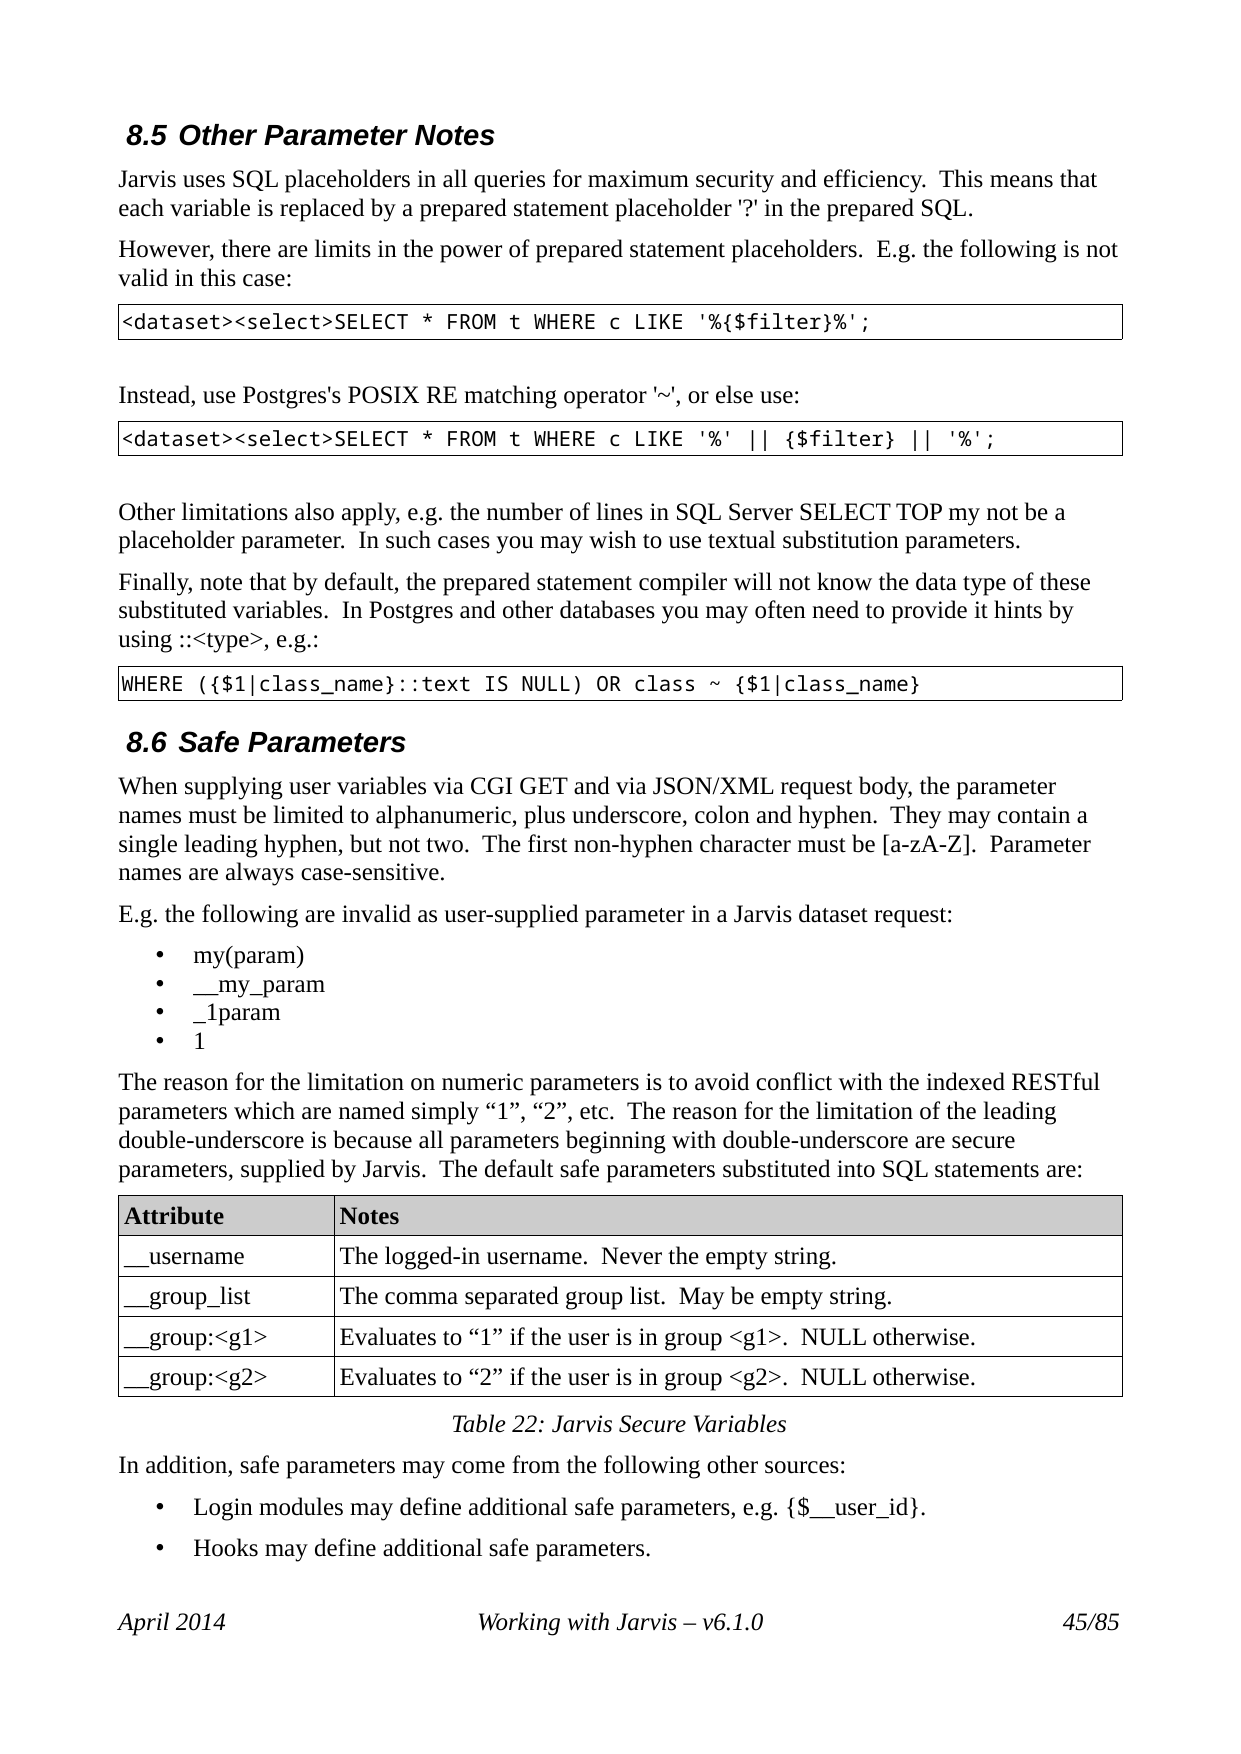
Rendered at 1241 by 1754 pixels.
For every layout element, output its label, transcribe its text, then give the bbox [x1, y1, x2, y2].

table_header Attribute [119, 1196, 334, 1235]
table_cell The logged-in username. Never the empty string. [335, 1236, 1122, 1276]
subtitle Other Parameter Notes [118, 118, 1122, 152]
text <dataset><select>SELECT * FROM t WHERE c LIKE '%' || {$filter} || '%'; [119, 422, 1122, 455]
table_header Notes [335, 1196, 1122, 1235]
table_cell Evaluates to “2” if the user is in group <g2>. NULL otherwise. [335, 1357, 1122, 1396]
text E.g. the following are invalid as user-supplied parameter in a Jarvis dataset request: [118, 899, 1122, 927]
text However, there are limits in the power of prepared statement placeholders. E.g. the following is not valid in this case: [118, 234, 1122, 292]
text Finally, note that by default, the prepared statement compiler will not know the data type of these substituted variables. In Postgres and other databases you may often need to provide it hints by using ::<type>, e.g.: [118, 567, 1122, 653]
text WHERE ({$1|class_name}::text IS NULL) OR class ~ {$1|class_name} [119, 667, 1122, 700]
list Login modules may define additional safe parameters, e.g. {$__user_id}. [156, 1492, 1122, 1520]
text When supplying user variables via CGI GET and via JSON/XML request body, the parameter names must be limited to alphanumeric, plus underscore, colon and hyphen. They may contain a single leading hyphen, but not two. The first non-hyphen character must be [a-zA-Z]. Parameter names are always case-sensitive. [118, 771, 1122, 886]
subtitle Safe Parameters [118, 725, 1122, 759]
text <dataset><select>SELECT * FROM t WHERE c LIKE '%{$filter}%'; [119, 305, 1122, 339]
list 1 [156, 1026, 1122, 1055]
text Other limitations also apply, e.g. the number of lines in SQL Server SELECT TOP my not be a placeholder parameter. In such cases you may wish to use textual substitution parameters. [118, 497, 1122, 554]
list Hooks may define additional safe parameters. [156, 1533, 1122, 1562]
table_cell __group:<g2> [119, 1357, 334, 1396]
table_cell __group:<g1> [119, 1317, 334, 1356]
text In addition, safe parameters may come from the following other sources: [118, 1450, 1122, 1479]
table_cell Evaluates to “1” if the user is in group <g1>. NULL otherwise. [335, 1317, 1122, 1356]
table_cell The comma separated group list. May be empty string. [335, 1277, 1122, 1316]
table_cell __group_list [119, 1277, 334, 1316]
list _1param [156, 997, 1122, 1026]
text The reason for the limitation on numeric parameters is to avoid conflict with the indexed RESTful parameters which are named simply “1”, “2”, etc. The reason for the limitation of the leading double-underscore is because all parameters beginning with double-underscore are secure parameters, supplied by Jarvis. The default safe parameters substituted into SQL statements are: [118, 1067, 1122, 1182]
text Instead, use Postgres's POSIX RE matching operator '~', or else use: [118, 380, 1122, 409]
list __my_param [156, 969, 1122, 997]
list my(param) [156, 940, 1122, 969]
text Jarvis uses SQL placeholders in all queries for maximum security and efficiency. This means that each variable is replaced by a prepared statement placeholder '?' in the prepared SQL. [118, 164, 1122, 222]
table_cell __username [119, 1236, 334, 1276]
text Table 22: Jarvis Secure Variables [118, 1409, 1122, 1438]
